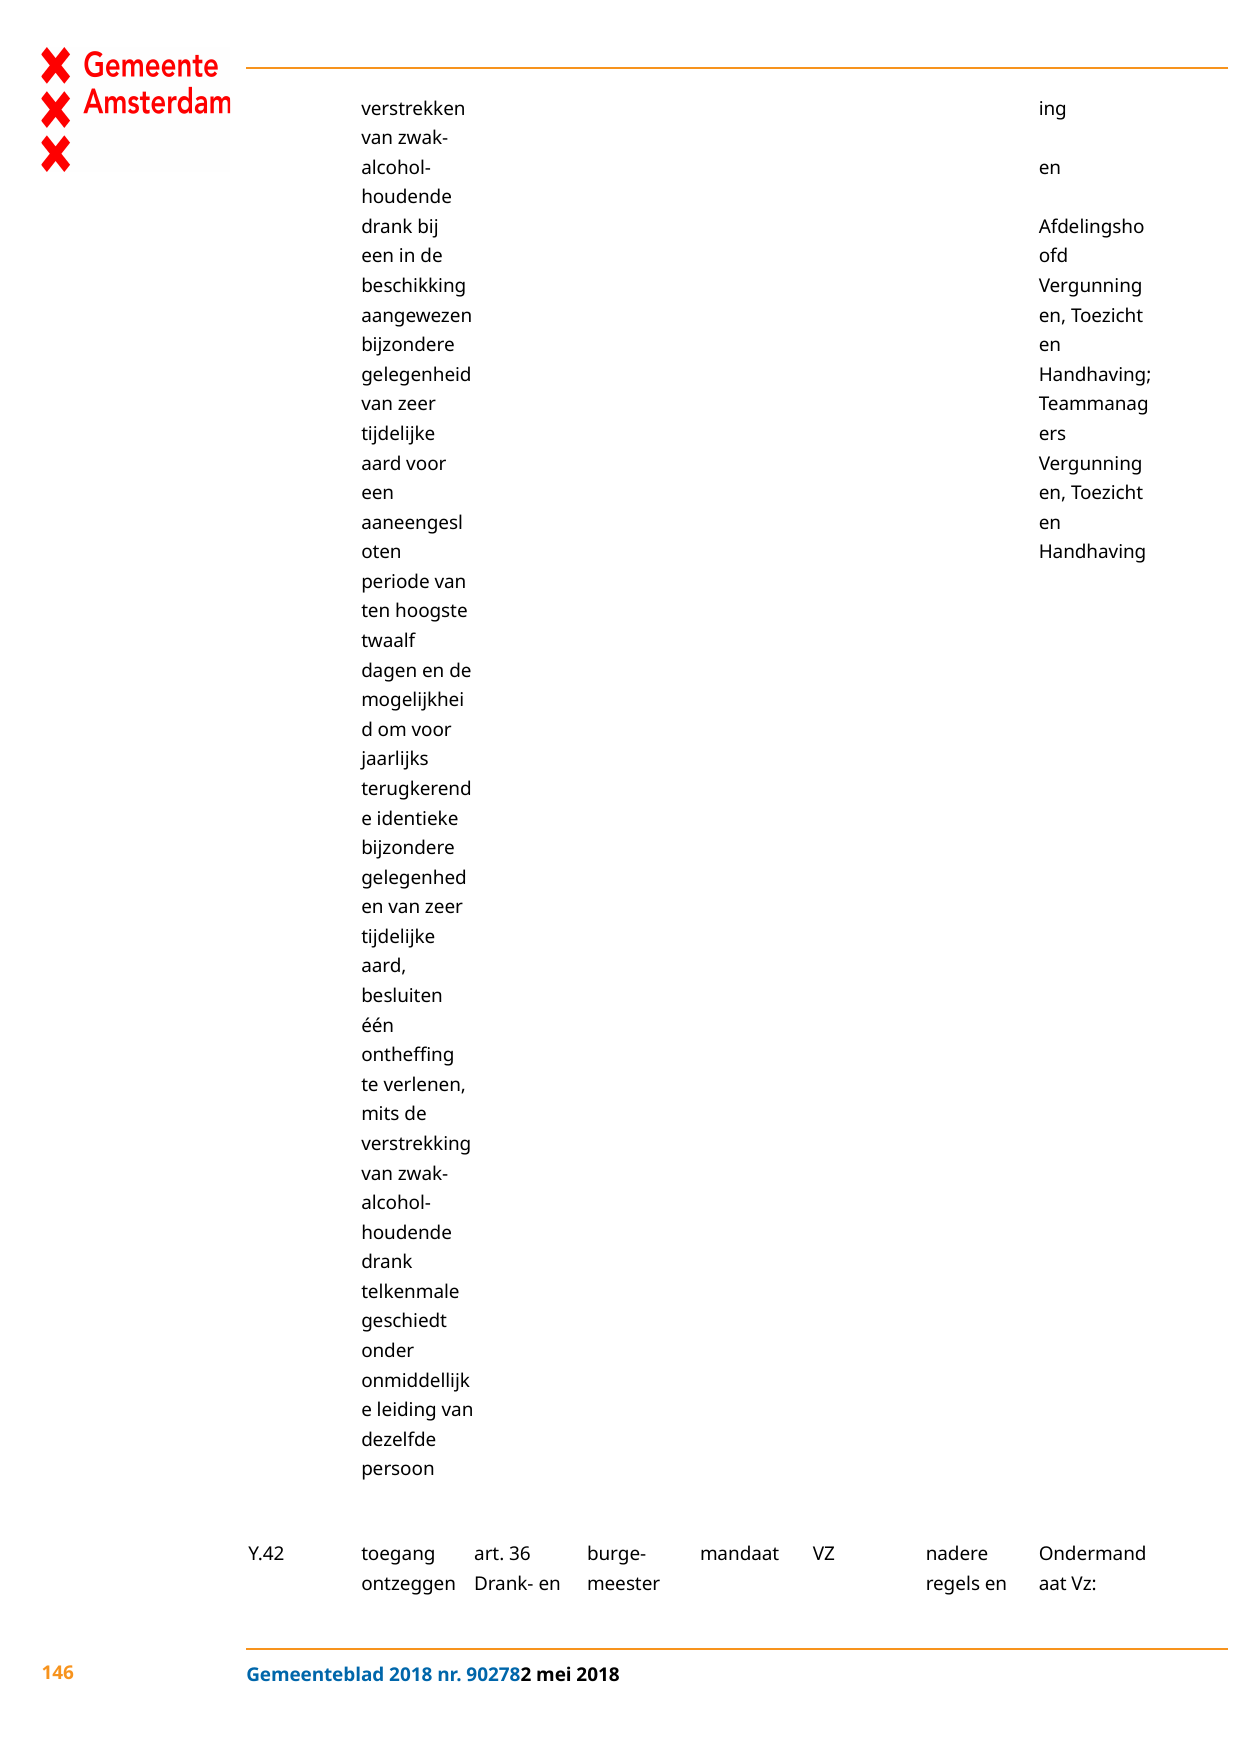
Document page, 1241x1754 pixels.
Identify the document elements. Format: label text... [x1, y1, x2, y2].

table_cell [587, 95, 700, 1511]
table_cell [926, 95, 1038, 1511]
table_cell [248, 95, 361, 1511]
table_cell [474, 95, 587, 1511]
table_cell ing en Afdelingshoofd Vergunningen, Toezicht en Handhaving; Teammanagers Vergunningen, Toezicht en Handhaving [1039, 95, 1152, 1511]
table_cell [813, 95, 926, 1511]
table_cell toegang ontzeggen [361, 1511, 474, 1596]
table_cell [700, 95, 813, 1511]
table_cell Y.42 [248, 1511, 361, 1596]
table_cell VZ [813, 1511, 926, 1596]
table_cell burge-meester [587, 1511, 700, 1596]
table_cell art. 36 Drank- en [474, 1511, 587, 1596]
table_cell verstrekken van zwak-alcohol-houdende drank bij een in de beschikking aangewezen bijzondere gelegenheid van zeer tijdelijke aard voor een aaneengesloten periode van ten hoogste twaalf dagen en de mogelijkheid om voor jaarlijks terugkerende identieke bijzondere gelegenheden van zeer tijdelijke aard, besluiten één ontheffing te verlenen, mits de verstrekking van zwak-alcohol-houdende drank telkenmale geschiedt onder onmiddellijke leiding van dezelfde persoon [361, 95, 474, 1511]
picture [41, 47, 231, 172]
table_cell nadere regels en [926, 1511, 1038, 1596]
table_cell Ondermandaat Vz: [1039, 1511, 1152, 1596]
table_cell mandaat [700, 1511, 813, 1596]
